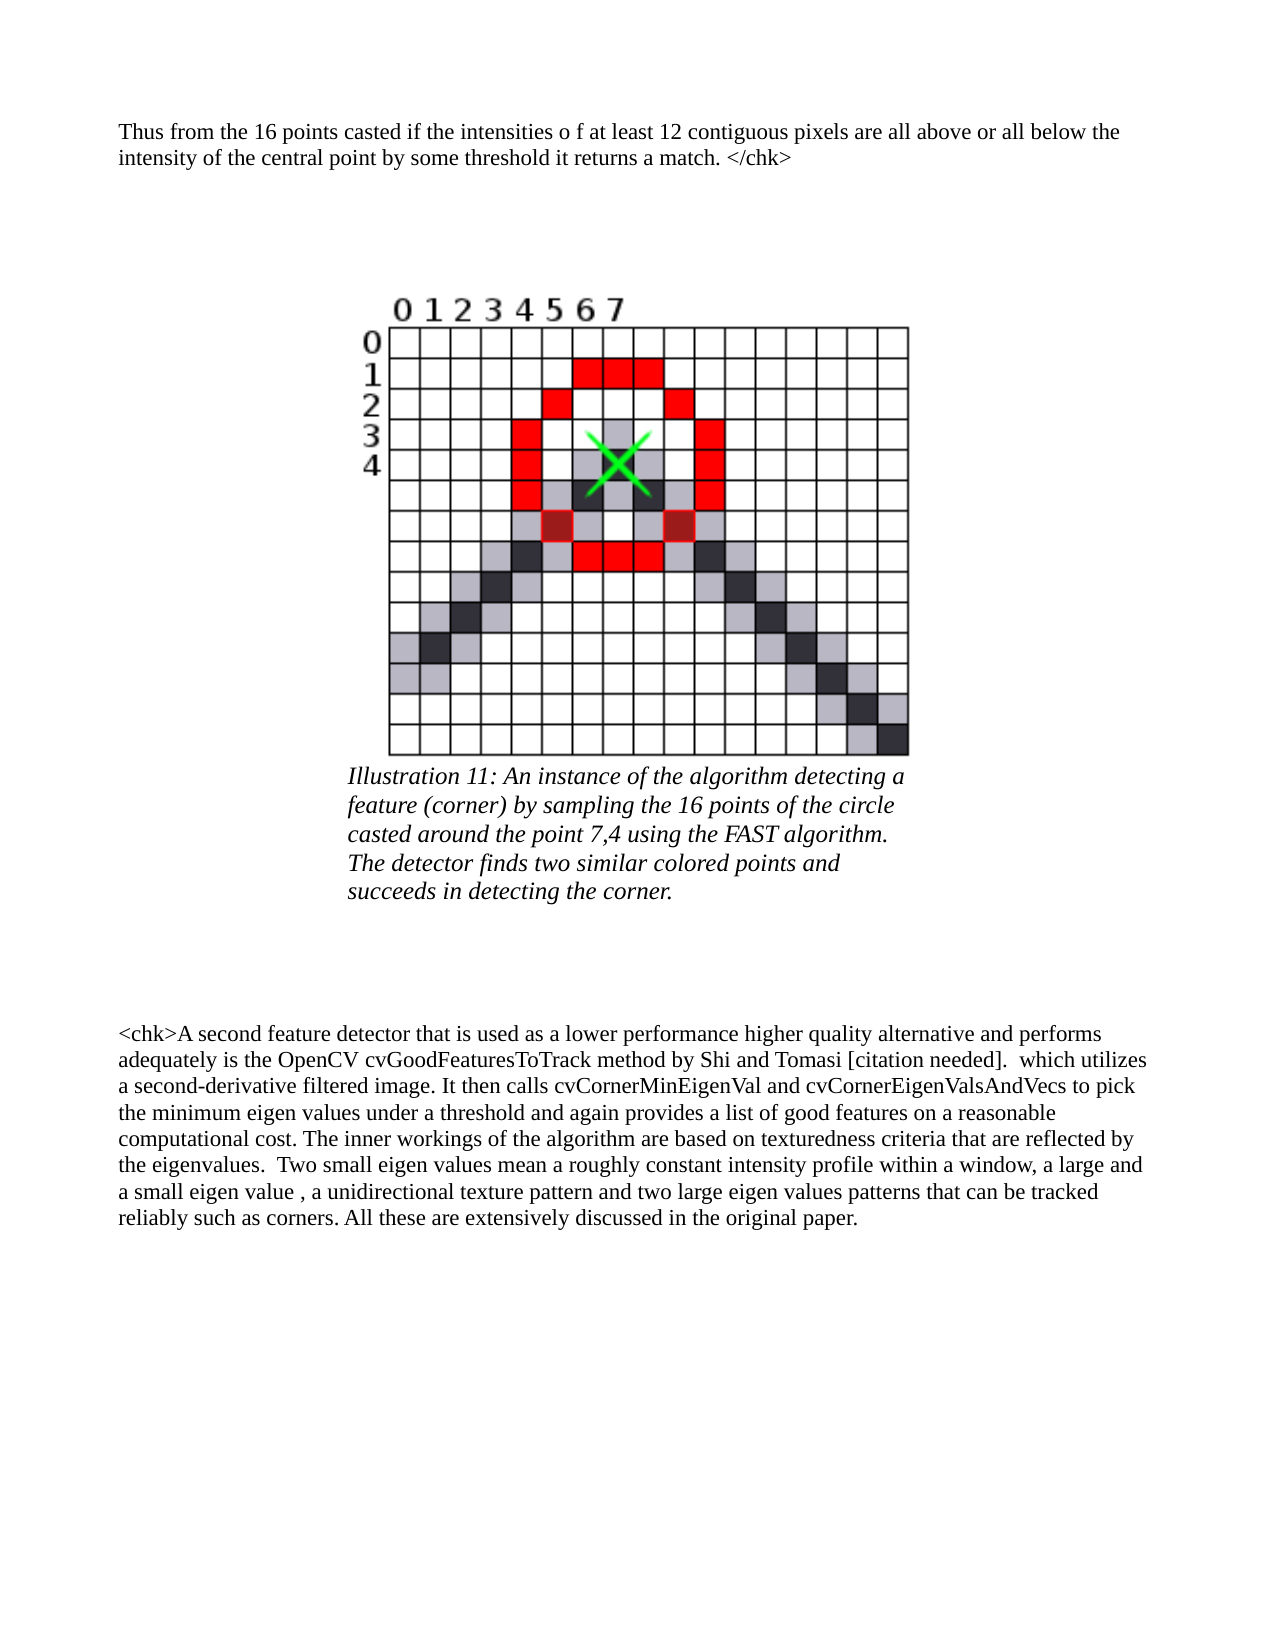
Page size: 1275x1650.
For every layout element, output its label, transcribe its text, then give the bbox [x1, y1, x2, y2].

text <chk>A second feature detector that is used as a lower performance higher quality alternative and performs adequately is the OpenCV cvGoodFeaturesToTrack method by Shi and Tomasi [citation needed]. which utilizes a second-derivative filtered image. It then calls cvCornerMinEigenVal and cvCornerEigenValsAndVecs to pick the minimum eigen values under a threshold and again provides a list of good features on a reasonable computational cost. The inner workings of the algorithm are based on texturedness criteria that are reflected by the eigenvalues. Two small eigen values mean a roughly constant intensity profile within a window, a large and a small eigen value , a unidirectional texture pattern and two large eigen values patterns that can be tracked reliably such as corners. All these are extensively discussed in the original paper. [118, 1020, 1157, 1231]
picture [347, 293, 919, 762]
text Illustration 11: An instance of the algorithm detecting a feature (corner) by sampling the 16 points of the circle casted around the point 7,4 using the FAST algorithm. The detector finds two similar colored points and succeeds in detecting the corner. [347, 762, 918, 905]
text Thus from the 16 points casted if the intensities o f at least 12 contiguous pixels are all above or all below the intensity of the central point by some threshold it returns a match. </chk> [118, 118, 1157, 171]
